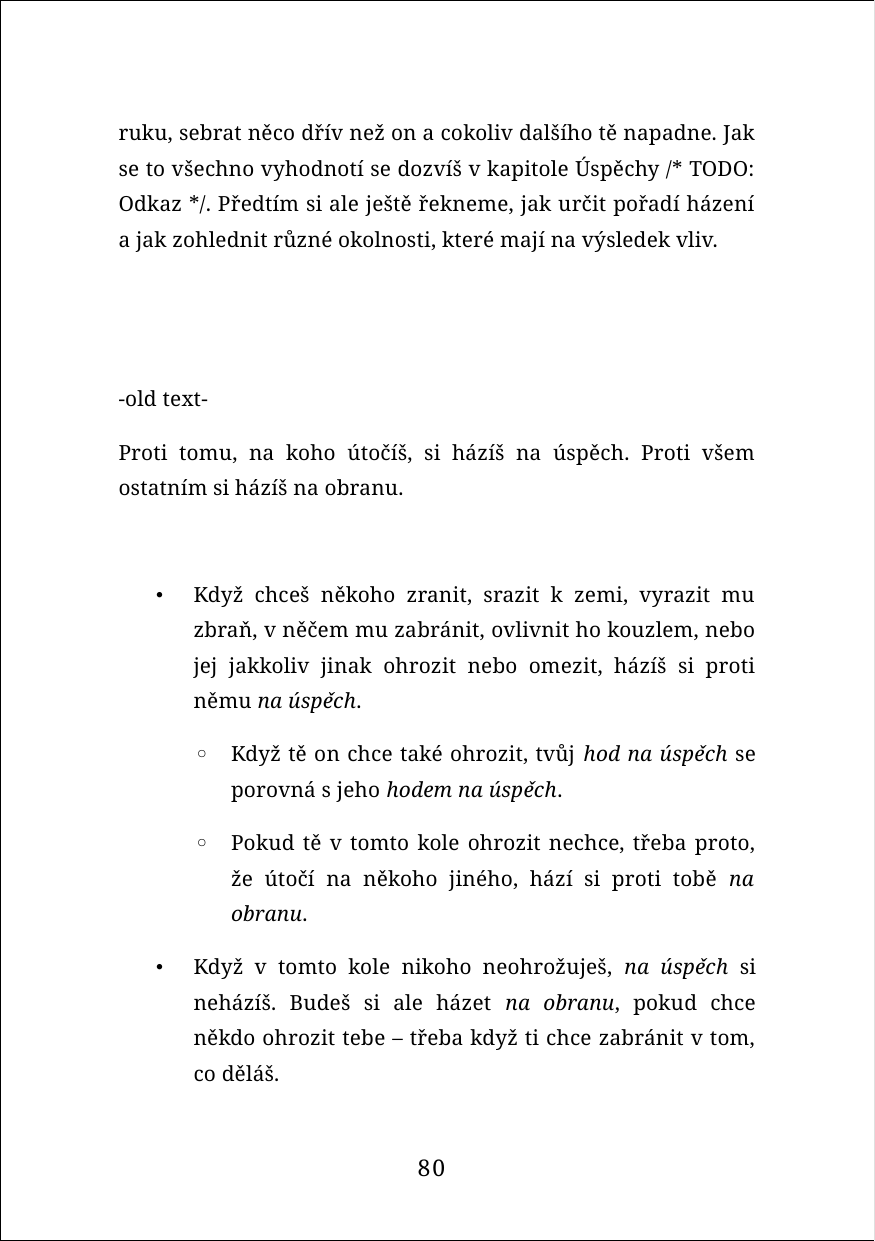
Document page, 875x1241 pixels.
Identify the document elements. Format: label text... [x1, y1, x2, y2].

list Pokud tě v tomto kole ohrozit nechce, třeba proto, že útočí na někoho jiného, hází si proti tobě na obranu. [193, 828, 756, 928]
list Když tě on chce také ohrozit, tvůj hod na úspěch se porovná s jeho hodem na úspěch. [193, 739, 756, 803]
list Když v tomto kole nikoho neohrožuješ, na úspěch si neházíš. Budeš si ale házet na obranu, pokud chce někdo ohrozit tebe – třeba když ti chce zabránit v tom, co děláš. [156, 952, 756, 1087]
text -old text- [118, 384, 756, 413]
list Když chceš někoho zranit, srazit k zemi, vyrazit mu zbraň, v něčem mu zabránit, ovlivnit ho kouzlem, nebo jej jakkoliv jinak ohrozit nebo omezit, házíš si proti němu na úspěch. [156, 580, 756, 715]
text Proti tomu, na koho útočíš, si házíš na úspěch. Proti všem ostatním si házíš na obranu. [118, 438, 756, 502]
text ruku, sebrat něco dřív než on a cokoliv dalšího tě napadne. Jak se to všechno vyhodnotí se dozvíš v kapitole Úspěchy /* TODO: Odkaz */. Předtím si ale ještě řekneme, jak určit pořadí házení a jak zohlednit různé okolnosti, které mají na výsledek vliv. [118, 118, 756, 253]
